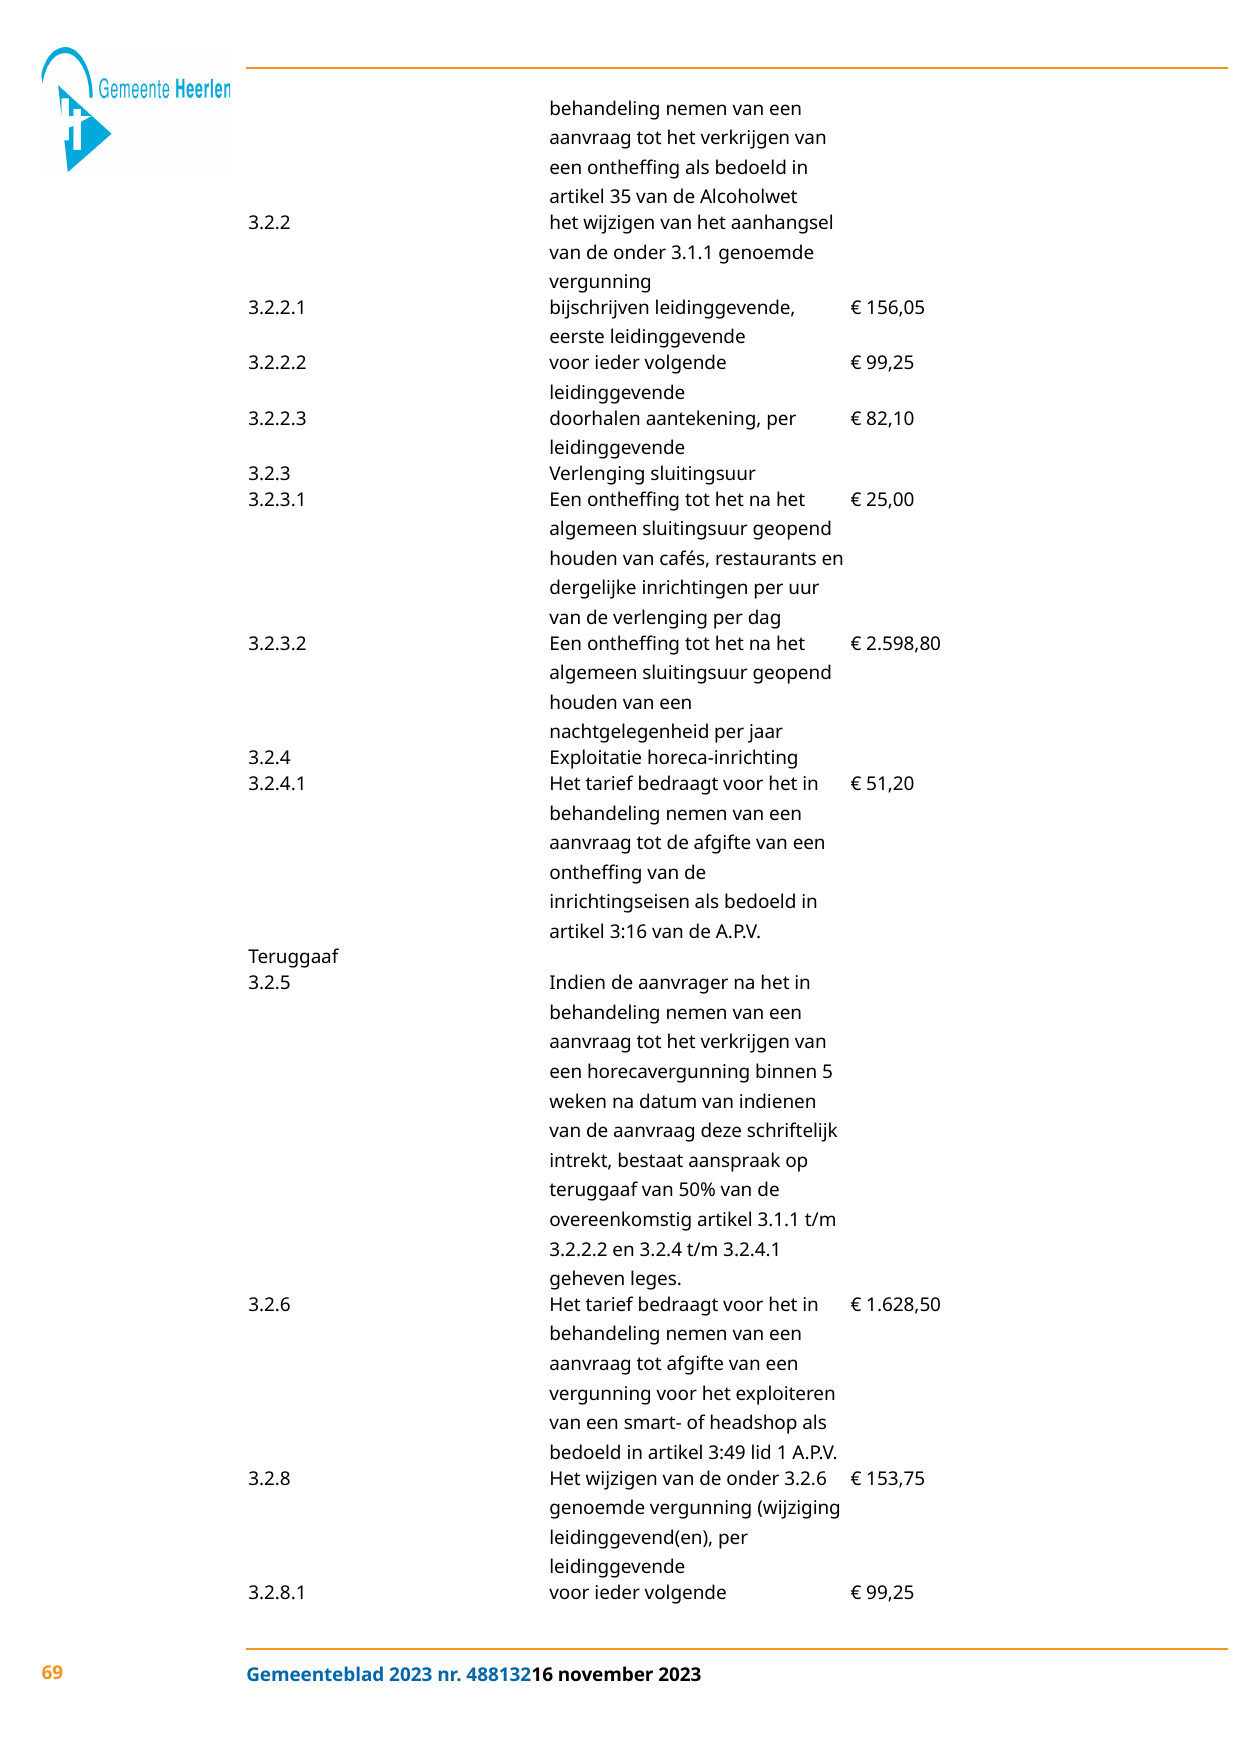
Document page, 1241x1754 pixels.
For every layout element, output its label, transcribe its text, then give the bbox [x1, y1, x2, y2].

table_cell [850, 744, 1152, 770]
table_cell € 2.598,80 [850, 630, 1152, 744]
table_cell [850, 970, 1152, 1291]
table_cell [248, 95, 549, 209]
table_cell het wijzigen van het aanhangsel van de onder 3.1.1 genoemde vergunning [549, 209, 850, 294]
table_cell Indien de aanvrager na het in behandeling nemen van een aanvraag tot het verkrijgen van een horecavergunning binnen 5 weken na datum van indienen van de aanvraag deze schriftelijk intrekt, bestaat aanspraak op teruggaaf van 50% van de overeenkomstig artikel 3.1.1 t/m 3.2.2.2 en 3.2.4 t/m 3.2.4.1 geheven leges. [549, 970, 850, 1291]
table_cell Het wijzigen van de onder 3.2.6 genoemde vergunning (wijziging leidinggevend(en), per leidinggevende [549, 1465, 850, 1579]
table_cell voor ieder volgende [549, 1579, 850, 1605]
table_cell 3.2.4 [248, 744, 549, 770]
table_cell voor ieder volgende leidinggevende [549, 350, 850, 405]
table_cell [850, 209, 1152, 294]
table_cell 3.2.2.2 [248, 350, 549, 405]
table_cell Verlenging sluitingsuur [549, 460, 850, 486]
table_cell 3.2.5 [248, 970, 549, 1291]
table_cell 3.2.3.2 [248, 630, 549, 744]
table_cell 3.2.3.1 [248, 486, 549, 630]
table_cell 3.2.6 [248, 1291, 549, 1465]
table_cell Teruggaaf [248, 944, 1152, 969]
picture [41, 47, 59, 70]
table_cell Het tarief bedraagt voor het in behandeling nemen van een aanvraag tot de afgifte van een ontheffing van de inrichtingseisen als bedoeld in artikel 3:16 van de A.P.V. [549, 770, 850, 944]
table_cell behandeling nemen van een aanvraag tot het verkrijgen van een ontheffing als bedoeld in artikel 35 van de Alcoholwet [549, 95, 850, 209]
table_cell Een ontheffing tot het na het algemeen sluitingsuur geopend houden van een nachtgelegenheid per jaar [549, 630, 850, 744]
table_cell 3.2.2 [248, 209, 549, 294]
table_cell € 51,20 [850, 770, 1152, 944]
table_cell € 156,05 [850, 294, 1152, 349]
table_cell 3.2.4.1 [248, 770, 549, 944]
table_cell Een ontheffing tot het na het algemeen sluitingsuur geopend houden van cafés, restaurants en dergelijke inrichtingen per uur van de verlenging per dag [549, 486, 850, 630]
table_cell € 25,00 [850, 486, 1152, 630]
table_cell € 153,75 [850, 1465, 1152, 1579]
table_cell 3.2.8 [248, 1465, 549, 1579]
table_cell [850, 460, 1152, 486]
table_cell doorhalen aantekening, per leidinggevende [549, 405, 850, 460]
table_cell 3.2.3 [248, 460, 549, 486]
table_cell bijschrijven leidinggevende, eerste leidinggevende [549, 294, 850, 349]
table_cell [850, 95, 1152, 209]
table_cell 3.2.8.1 [248, 1579, 549, 1605]
table_cell Het tarief bedraagt voor het in behandeling nemen van een aanvraag tot afgifte van een vergunning voor het exploiteren van een smart- of headshop als bedoeld in artikel 3:49 lid 1 A.P.V. [549, 1291, 850, 1465]
table_cell € 82,10 [850, 405, 1152, 460]
table_cell Exploitatie horeca-inrichting [549, 744, 850, 770]
picture [41, 47, 231, 172]
table_cell € 99,25 [850, 350, 1152, 405]
table_cell € 1.628,50 [850, 1291, 1152, 1465]
table_cell 3.2.2.1 [248, 294, 549, 349]
table_cell 3.2.2.3 [248, 405, 549, 460]
table_cell € 99,25 [850, 1579, 1152, 1605]
